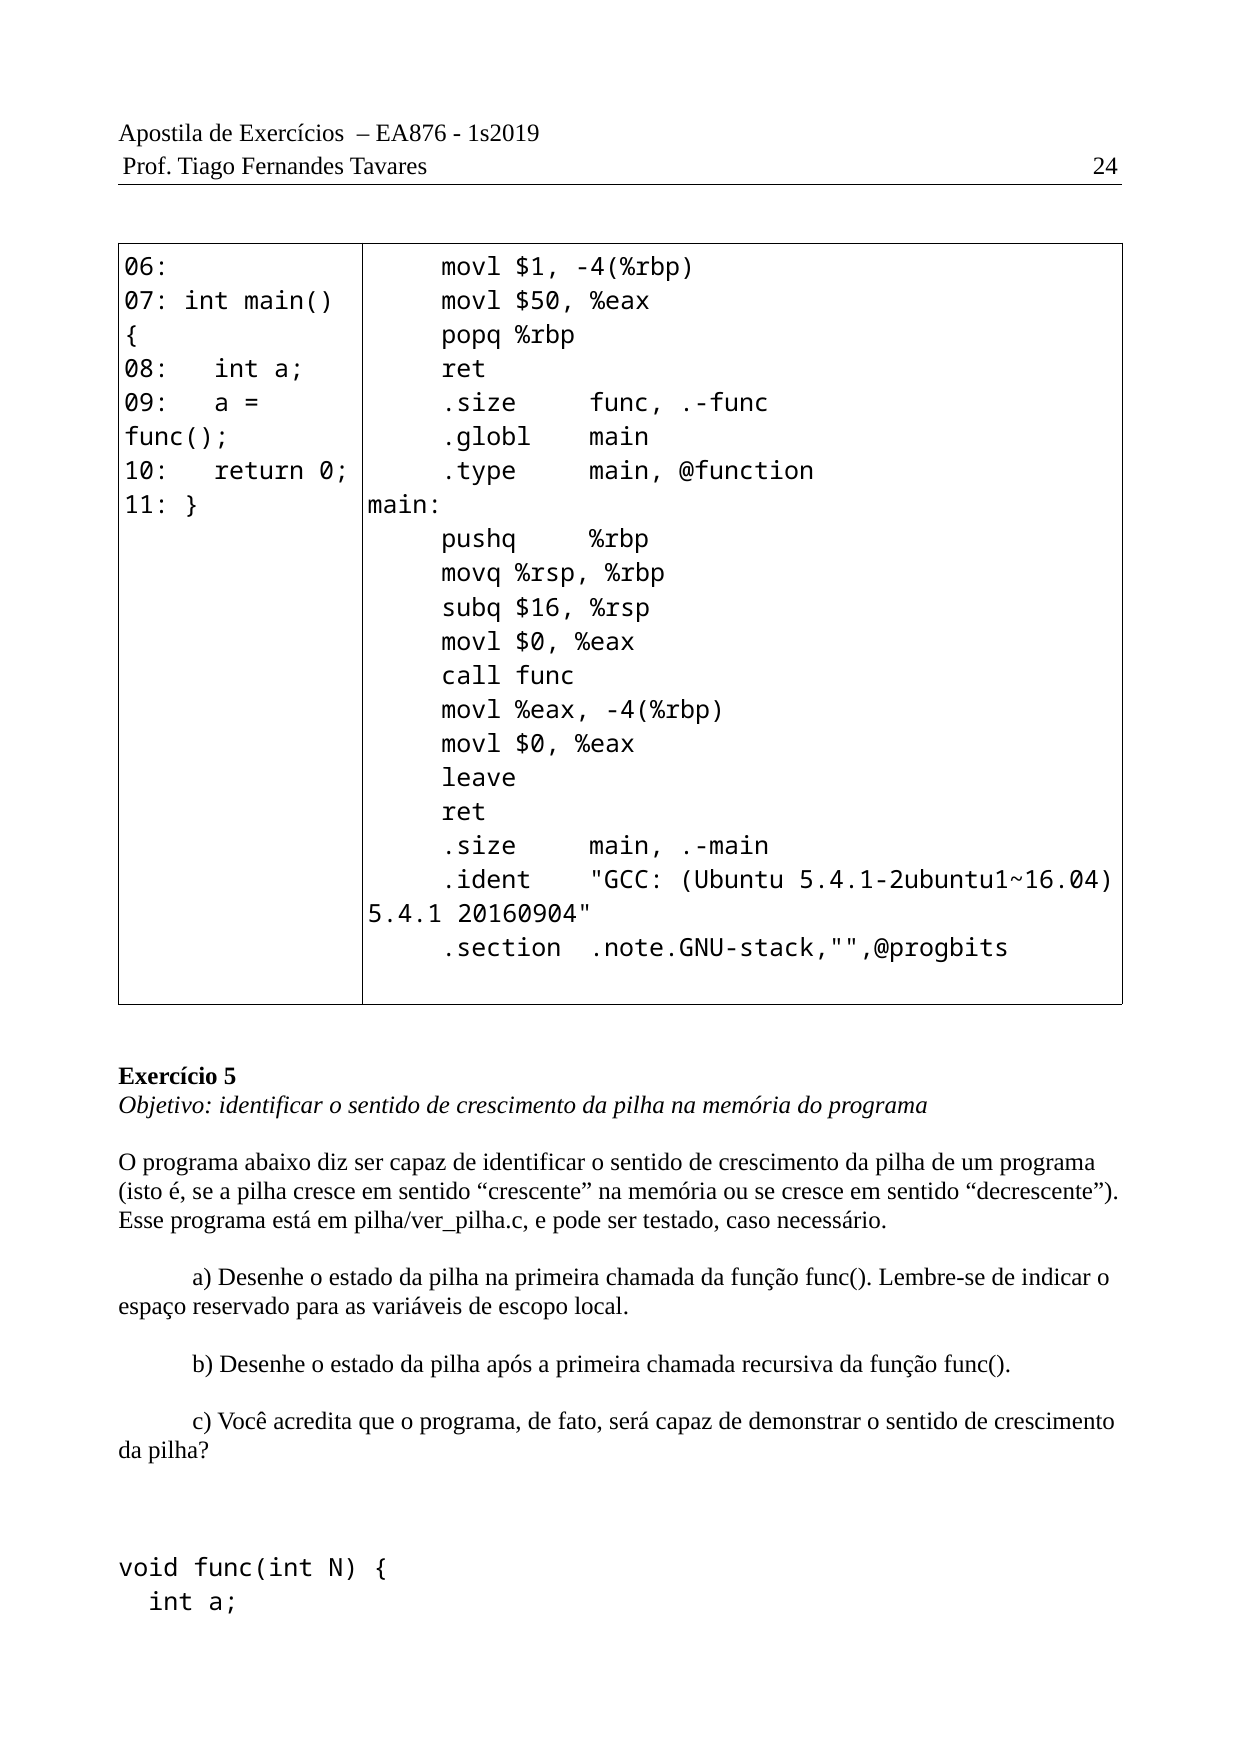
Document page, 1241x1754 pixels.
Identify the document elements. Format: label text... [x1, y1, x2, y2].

text b) Desenhe o estado da pilha após a primeira chamada recursiva da função func(). [118, 1349, 1122, 1377]
text c) Você acredita que o programa, de fato, será capaz de demonstrar o sentido de crescimento da pilha? [118, 1406, 1122, 1464]
text Exercício 5 [118, 1061, 1122, 1090]
text void func(int N) { [118, 1550, 1122, 1584]
text a) Desenhe o estado da pilha na primeira chamada da função func(). Lembre-se de indicar o espaço reservado para as variáveis de escopo local. [118, 1262, 1122, 1320]
text O programa abaixo diz ser capaz de identificar o sentido de crescimento da pilha de um programa (isto é, se a pilha cresce em sentido “crescente” na memória ou se cresce em sentido “decrescente”). Esse programa está em pilha/ver_pilha.c, e pode ser testado, caso necessário. [118, 1147, 1122, 1234]
text Objetivo: identificar o sentido de crescimento da pilha na memória do programa [118, 1090, 1122, 1119]
table_cell 06: 07: int main() { 08: int a; 09: a = func(); 10: return 0; 11: } [119, 244, 362, 1004]
table_cell movl $1, -4(%rbp) movl $50, %eax popq %rbp ret .size func, .-func .globl main .type main, @function main: pushq %rbp movq %rsp, %rbp subq $16, %rsp movl $0, %eax call func movl %eax, -4(%rbp) movl $0, %eax leave ret .size main, .-main .ident "GCC: (Ubuntu 5.4.1-2ubuntu1~16.04) 5.4.1 20160904" .section .note.GNU-stack,"",@progbits [363, 244, 1122, 1004]
text int a; [118, 1584, 1122, 1618]
